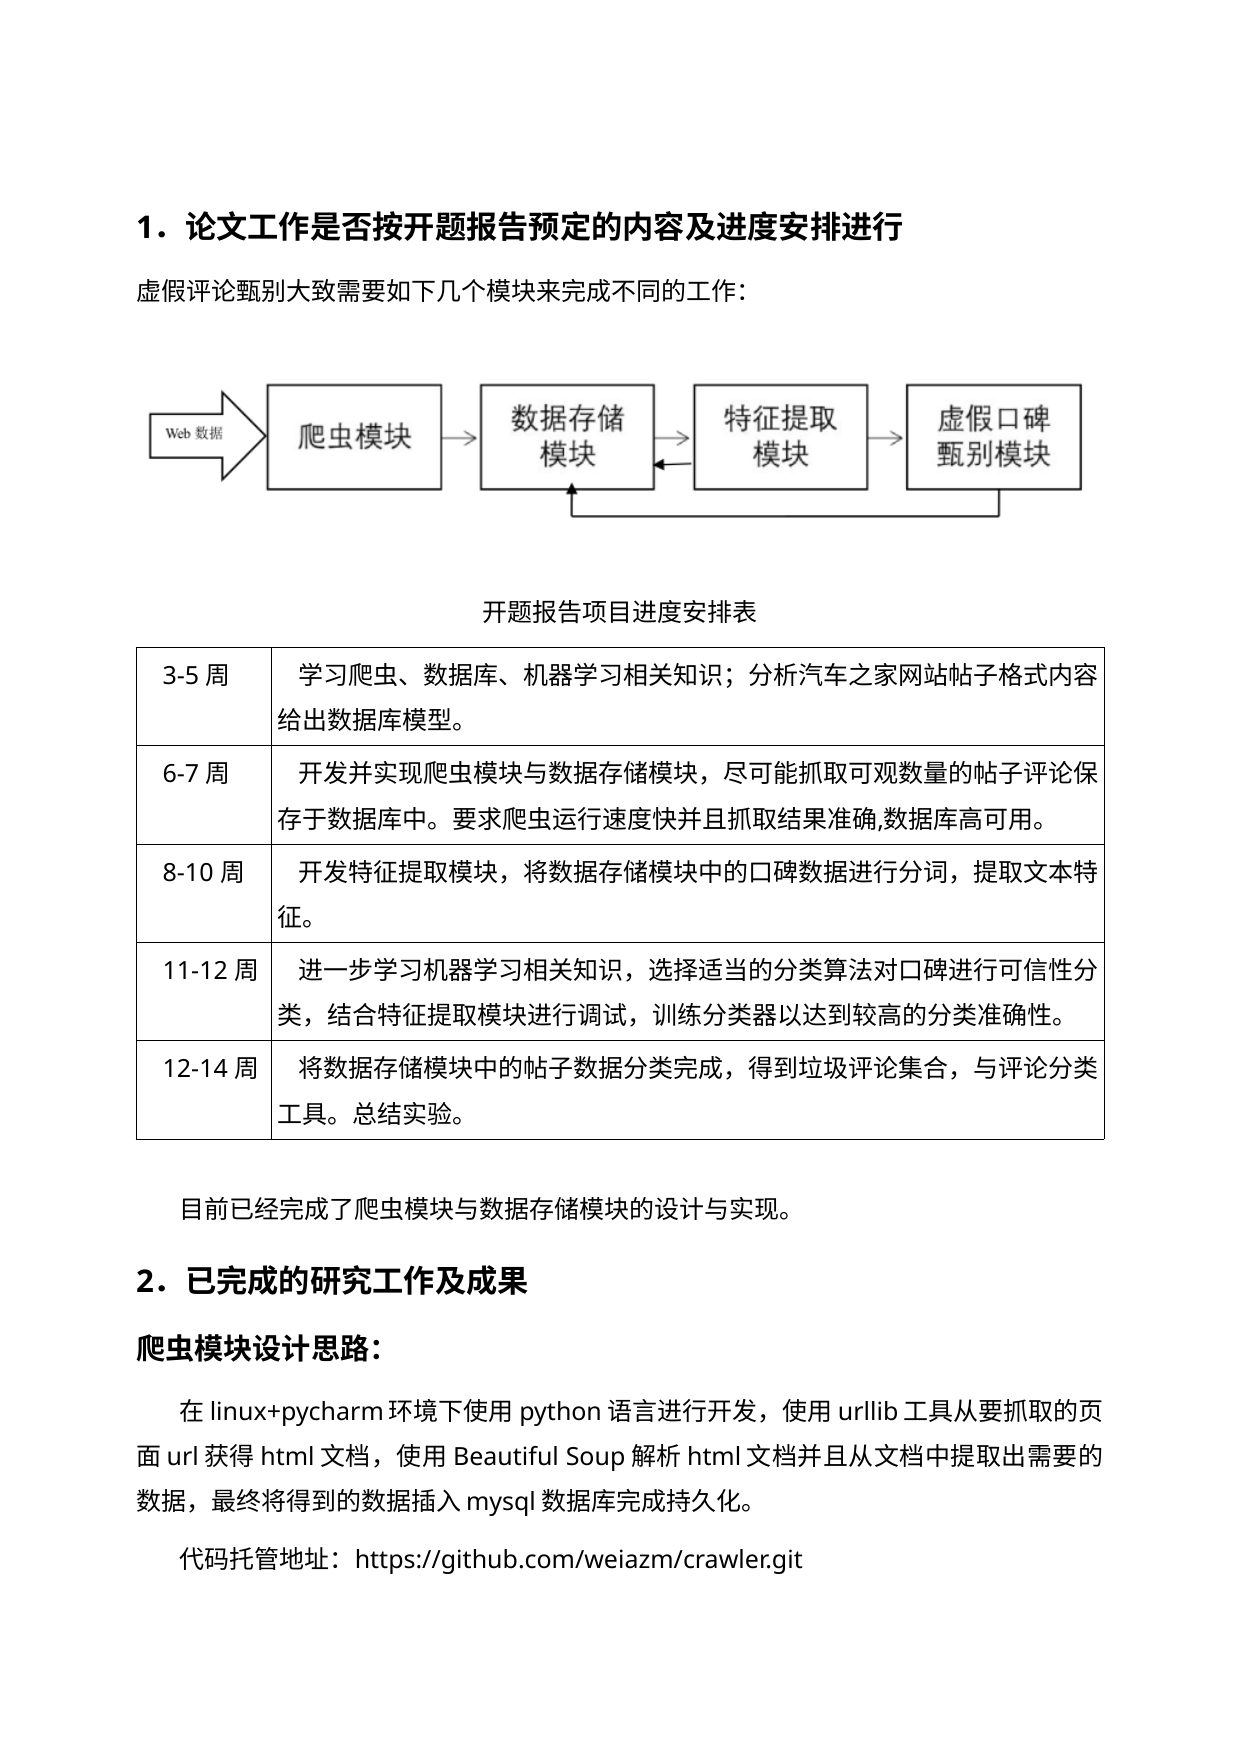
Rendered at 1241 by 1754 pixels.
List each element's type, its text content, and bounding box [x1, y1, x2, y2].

text 在linux+pycharm环境下使用python语言进行开发，使用urllib工具从要抓取的页面url获得html文档，使用Beautiful Soup解析html文档并且从文档中提取出需要的数据，最终将得到的数据插入mysql数据库完成持久化。 [136, 1391, 1104, 1518]
table_cell 进一步学习机器学习相关知识，选择适当的分类算法对口碑进行可信性分类，结合特征提取模块进行调试，训练分类器以达到较高的分类准确性。 [272, 943, 1104, 1040]
text 爬虫模块设计思路： [136, 1326, 1104, 1368]
table_cell 12-14 周 [137, 1041, 271, 1139]
text 目前已经完成了爬虫模块与数据存储模块的设计与实现。 [136, 1190, 1104, 1226]
text 1．论文工作是否按开题报告预定的内容及进度安排进行 [136, 202, 1104, 248]
text 代码托管地址：https://github.com/weiazm/crawler.git [136, 1540, 1104, 1576]
table_cell 开发并实现爬虫模块与数据存储模块，尽可能抓取可观数量的帖子评论保存于数据库中。要求爬虫运行速度快并且抓取结果准确,数据库高可用。 [272, 746, 1104, 844]
picture [135, 376, 1105, 525]
table_cell 8-10 周 [137, 845, 271, 942]
table_cell 将数据存储模块中的帖子数据分类完成，得到垃圾评论集合，与评论分类工具。总结实验。 [272, 1041, 1104, 1139]
table_cell 开发特征提取模块，将数据存储模块中的口碑数据进行分词，提取文本特征。 [272, 845, 1104, 942]
table_cell 11-12 周 [137, 943, 271, 1040]
text 开题报告项目进度安排表 [136, 593, 1104, 629]
text 虚假评论甄别大致需要如下几个模块来完成不同的工作： [136, 271, 1104, 308]
table_header 3-5 周 [137, 648, 271, 745]
table_cell 6-7 周 [137, 746, 271, 844]
table_header 学习爬虫、数据库、机器学习相关知识；分析汽车之家网站帖子格式内容给出数据库模型。 [272, 648, 1104, 745]
text 2．已完成的研究工作及成果 [136, 1257, 1104, 1302]
